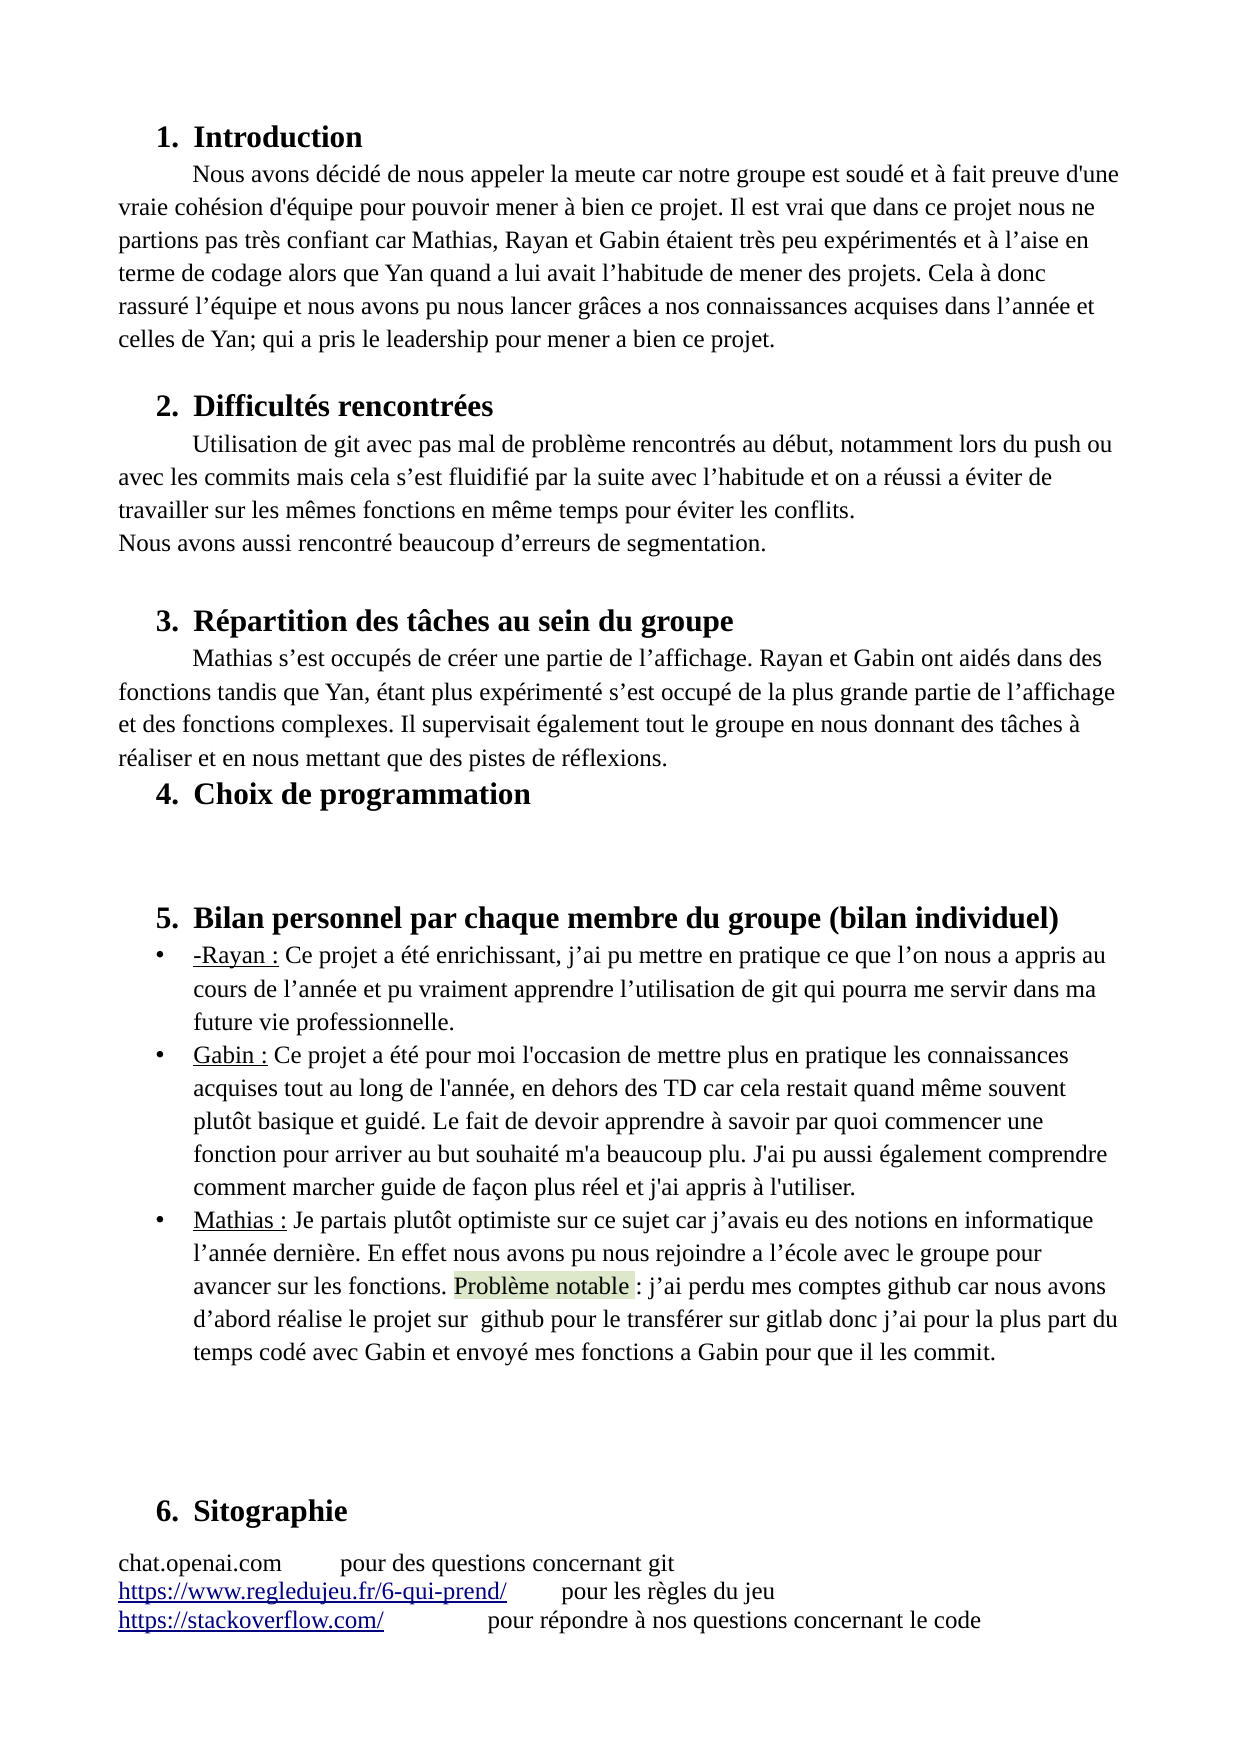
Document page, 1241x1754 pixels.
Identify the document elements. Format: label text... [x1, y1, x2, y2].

text Utilisation de git avec pas mal de problème rencontrés au début, notamment lors du push ou avec les commits mais cela s’est fluidifié par la suite avec l’habitude et on a réussi a éviter de travailler sur les mêmes fonctions en même temps pour éviter les conflits. [118, 429, 1122, 524]
list Répartition des tâches au sein du groupe [156, 602, 1122, 638]
list Difficultés rencontrées [156, 388, 1122, 424]
list Sitographie [156, 1492, 1122, 1528]
text Mathias s’est occupés de créer une partie de l’affichage. Rayan et Gabin ont aidés dans des fonctions tandis que Yan, étant plus expérimenté s’est occupé de la plus grande partie de l’affichage et des fonctions complexes. Il supervisait également tout le groupe en nous donnant des tâches à réaliser et en nous mettant que des pistes de réflexions. [118, 643, 1122, 771]
list Mathias : Je partais plutôt optimiste sur ce sujet car j’avais eu des notions en informatique l’année dernière. En effet nous avons pu nous rejoindre a l’école avec le groupe pour avancer sur les fonctions. Problème notable : j’ai perdu mes comptes github car nous avons d’abord réalise le projet sur github pour le transférer sur gitlab donc j’ai pour la plus part du temps codé avec Gabin et envoyé mes fonctions a Gabin pour que il les commit. [156, 1205, 1122, 1366]
list Bilan personnel par chaque membre du groupe (bilan individuel) [156, 899, 1122, 935]
text https://www.regledujeu.fr/6-qui-prend/ pour les règles du jeu [118, 1576, 1122, 1605]
text chat.openai.com pour des questions concernant git [118, 1548, 1122, 1576]
list Gabin : Ce projet a été pour moi l'occasion de mettre plus en pratique les connaissances acquises tout au long de l'année, en dehors des TD car cela restait quand même souvent plutôt basique et guidé. Le fait de devoir apprendre à savoir par quoi commencer une fonction pour arriver au but souhaité m'a beaucoup plu. J'ai pu aussi également comprendre comment marcher guide de façon plus réel et j'ai appris à l'utiliser. [156, 1040, 1122, 1201]
text Nous avons aussi rencontré beaucoup d’erreurs de segmentation. [118, 528, 1122, 557]
list Choix de programmation [156, 776, 1122, 812]
list Introduction [156, 118, 1122, 154]
text Nous avons décidé de nous appeler la meute car notre groupe est soudé et à fait preuve d'une vraie cohésion d'équipe pour pouvoir mener à bien ce projet. Il est vrai que dans ce projet nous ne partions pas très confiant car Mathias, Rayan et Gabin étaient très peu expérimentés et à l’aise en terme de codage alors que Yan quand a lui avait l’habitude de mener des projets. Cela à donc rassuré l’équipe et nous avons pu nous lancer grâces a nos connaissances acquises dans l’année et celles de Yan; qui a pris le leadership pour mener a bien ce projet. [118, 159, 1122, 353]
list -Rayan : Ce projet a été enrichissant, j’ai pu mettre en pratique ce que l’on nous a appris au cours de l’année et pu vraiment apprendre l’utilisation de git qui pourra me servir dans ma future vie professionnelle. [156, 941, 1122, 1035]
text https://stackoverflow.com/ pour répondre à nos questions concernant le code [118, 1605, 1122, 1634]
